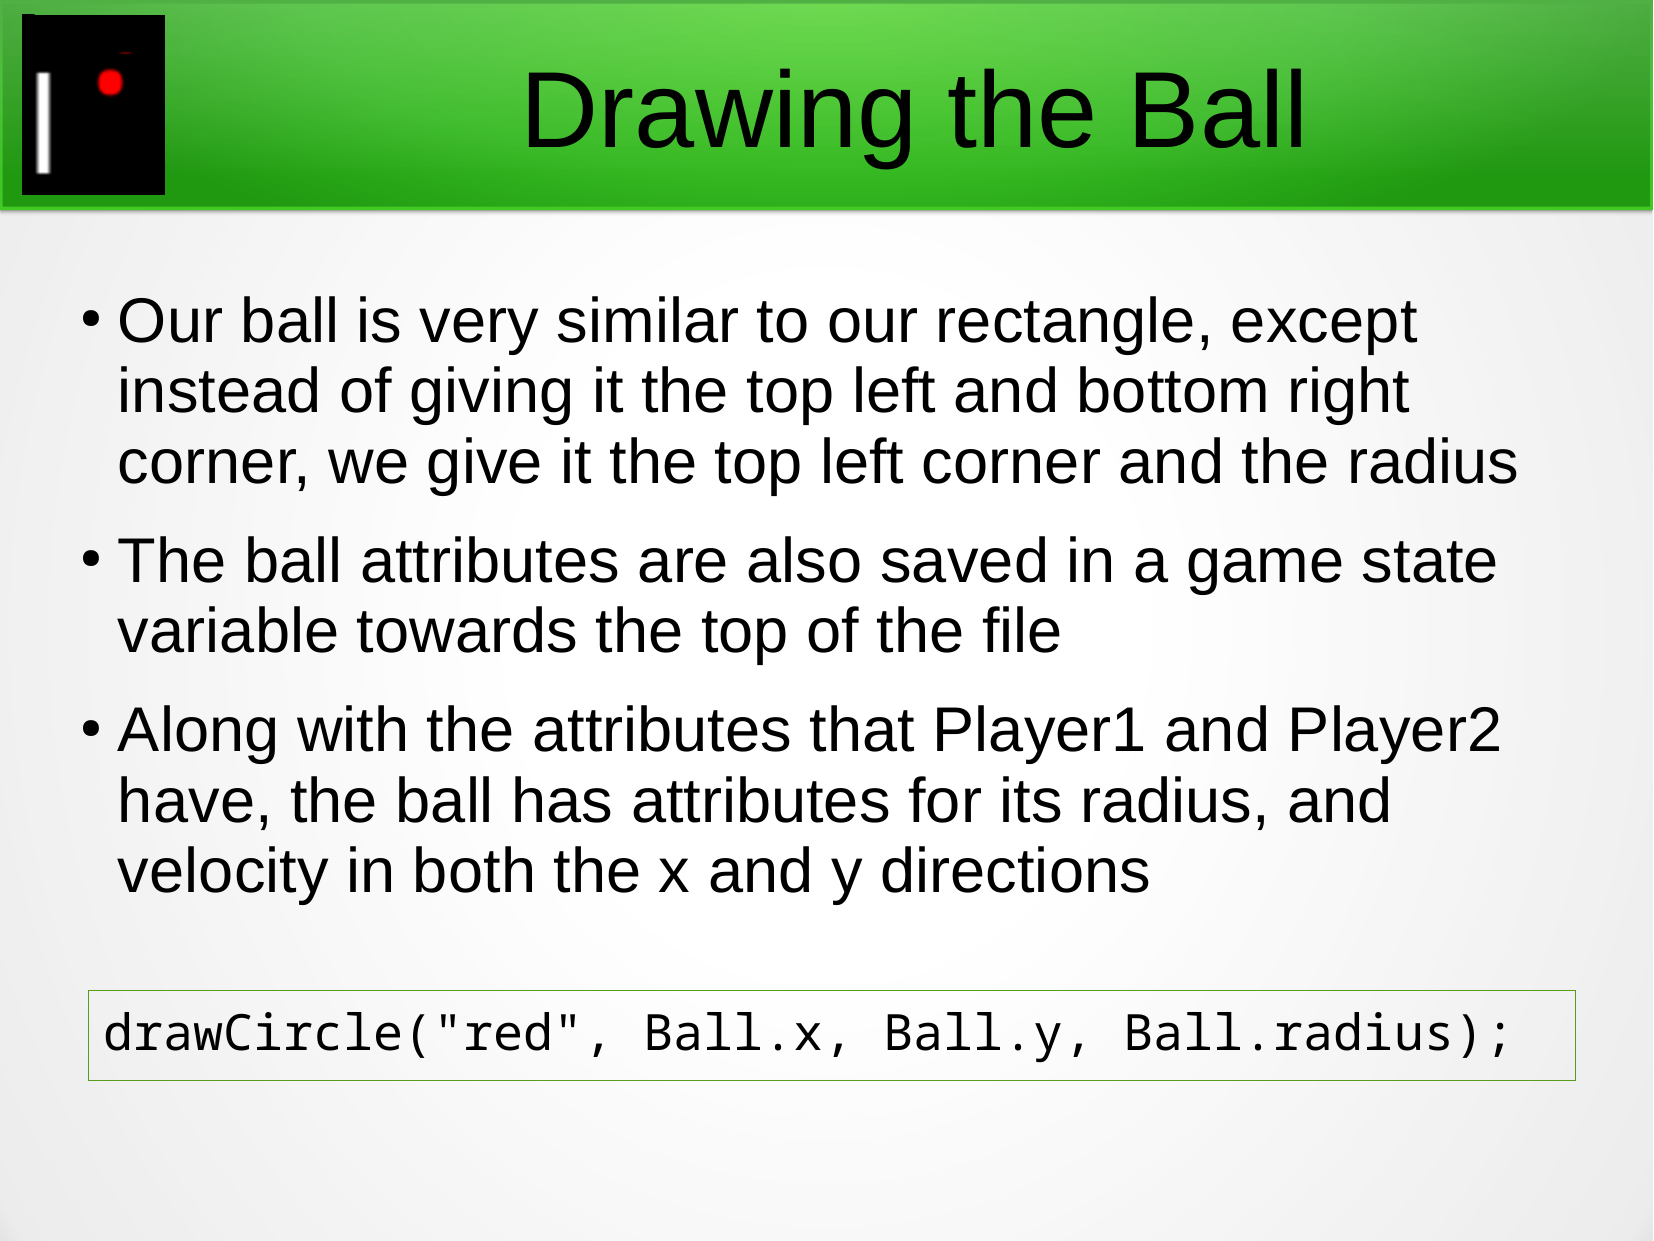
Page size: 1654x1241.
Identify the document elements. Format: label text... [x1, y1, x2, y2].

picture [22, 14, 165, 195]
title Drawing the Ball [195, 30, 1636, 190]
text_box drawCircle("red", Ball.x, Ball.y, Ball.radius); [88, 990, 1576, 1081]
list Our ball is very similar to our rectangle, except instead of giving it the top left and bottom right corner, we give it the top left corner and the radius The ball attributes are also saved in a game state variable towards the top of the file Along with the attributes that Player1 and Player2 have, the ball has attributes for its radius, and velocity in both the x and y directions [67, 285, 1561, 961]
